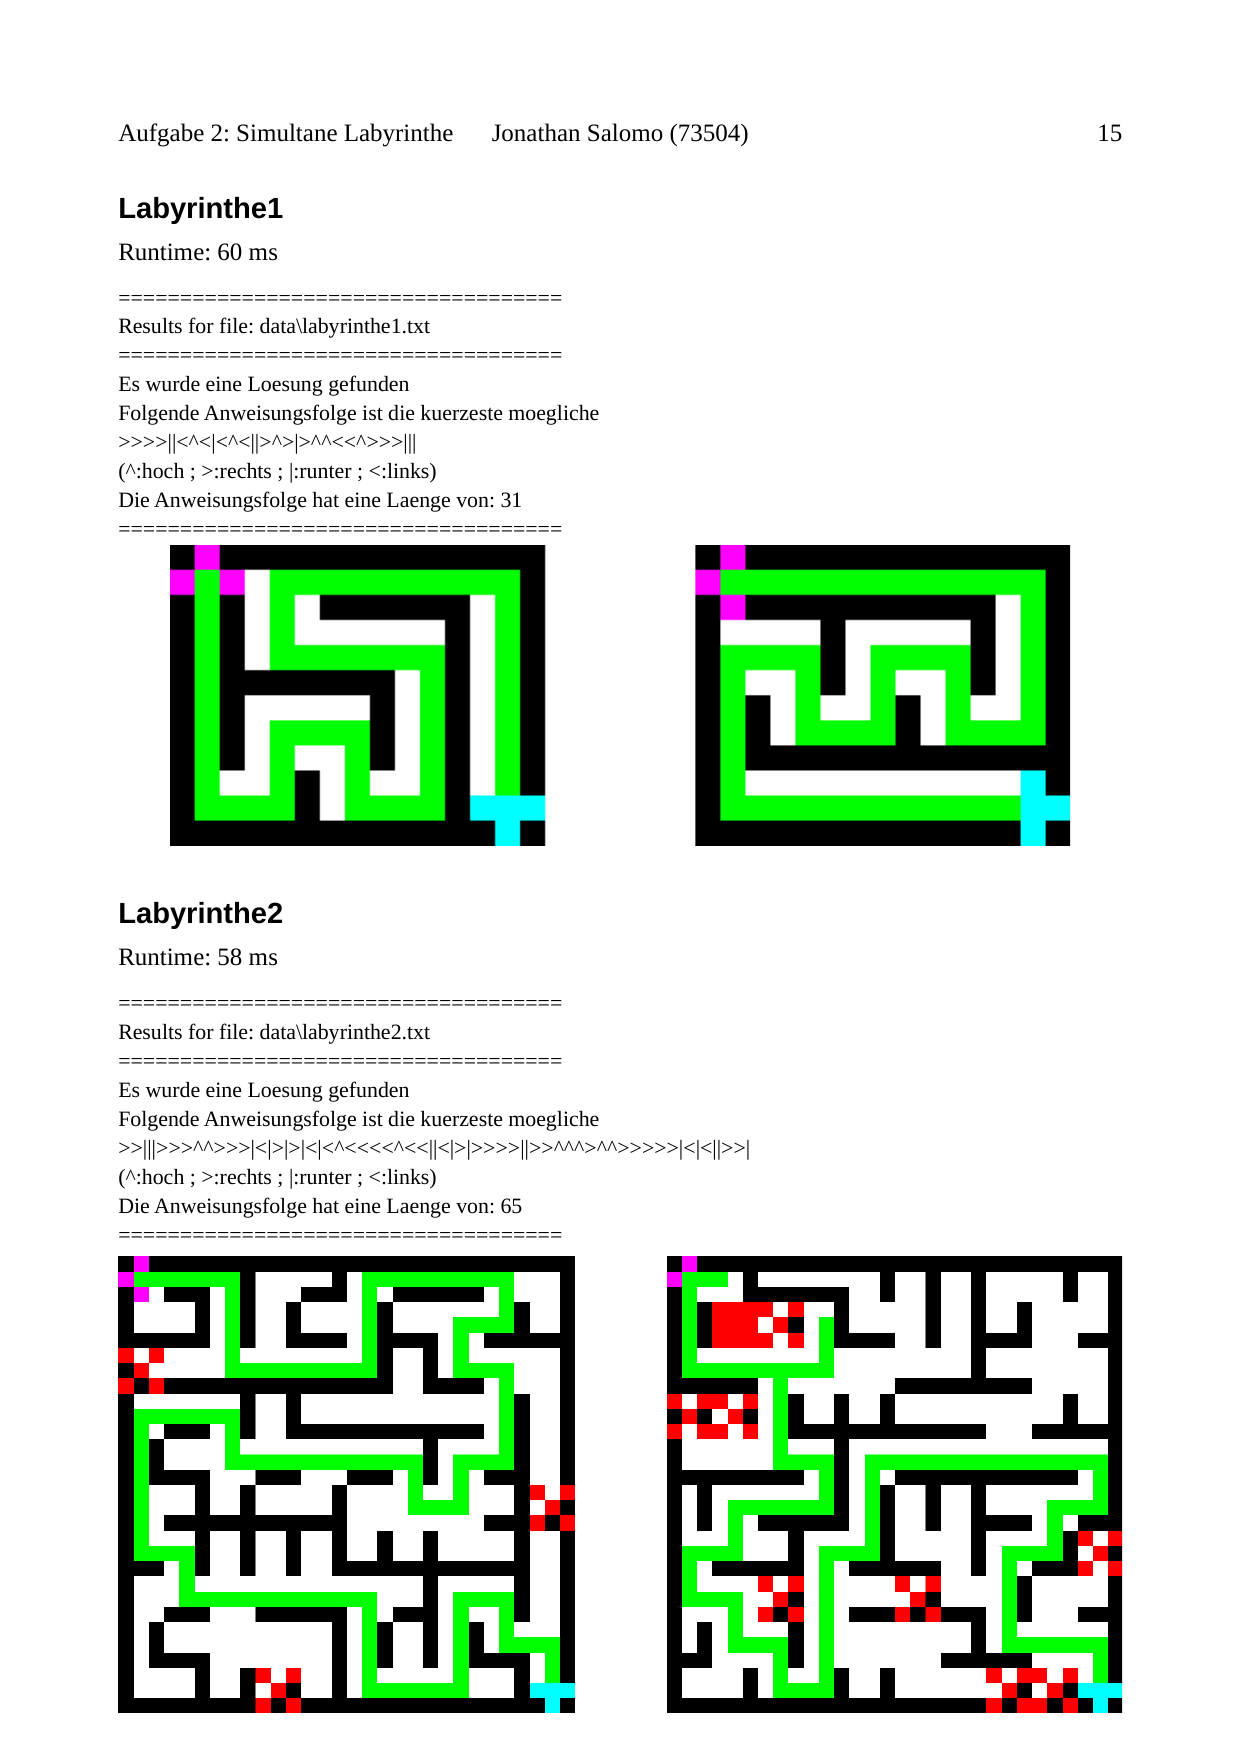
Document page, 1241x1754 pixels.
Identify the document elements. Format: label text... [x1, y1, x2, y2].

text Die Anweisungsfolge hat eine Laenge von: 31 [118, 487, 1122, 512]
text >>>>||<^<|<^<||>^>|>^^<<^>>>||| [118, 429, 1122, 454]
text Die Anweisungsfolge hat eine Laenge von: 65 [118, 1193, 1122, 1218]
text Runtime: 58 ms [118, 942, 1122, 971]
text >>|||>>>^^>>>|<|>|>|<|<^<<<<^<<||<|>|>>>>||>>^^^>^^>>>>>|<|<||>>| [118, 1135, 1122, 1160]
text (^:hoch ; >:rechts ; |:runter ; <:links) [118, 458, 1122, 483]
text Folgende Anweisungsfolge ist die kuerzeste moegliche [118, 1106, 1122, 1131]
text ==================================== [118, 284, 1122, 310]
picture [170, 545, 1071, 846]
text Results for file: data\labyrinthe2.txt [118, 1019, 1122, 1044]
text ==================================== [118, 1222, 1122, 1247]
text Runtime: 60 ms [118, 237, 1122, 266]
text Es wurde eine Loesung gefunden [118, 1077, 1122, 1102]
text ==================================== [118, 1048, 1122, 1073]
text (^:hoch ; >:rechts ; |:runter ; <:links) [118, 1164, 1122, 1189]
subtitle Labyrinthe2 [118, 896, 1122, 930]
text ==================================== [118, 342, 1122, 368]
text ==================================== [118, 516, 1122, 541]
subtitle Labyrinthe1 [118, 191, 1122, 224]
text ==================================== [118, 990, 1122, 1015]
text Es wurde eine Loesung gefunden [118, 371, 1122, 397]
text Results for file: data\labyrinthe1.txt [118, 313, 1122, 339]
picture [118, 1256, 1123, 1713]
text Folgende Anweisungsfolge ist die kuerzeste moegliche [118, 400, 1122, 426]
